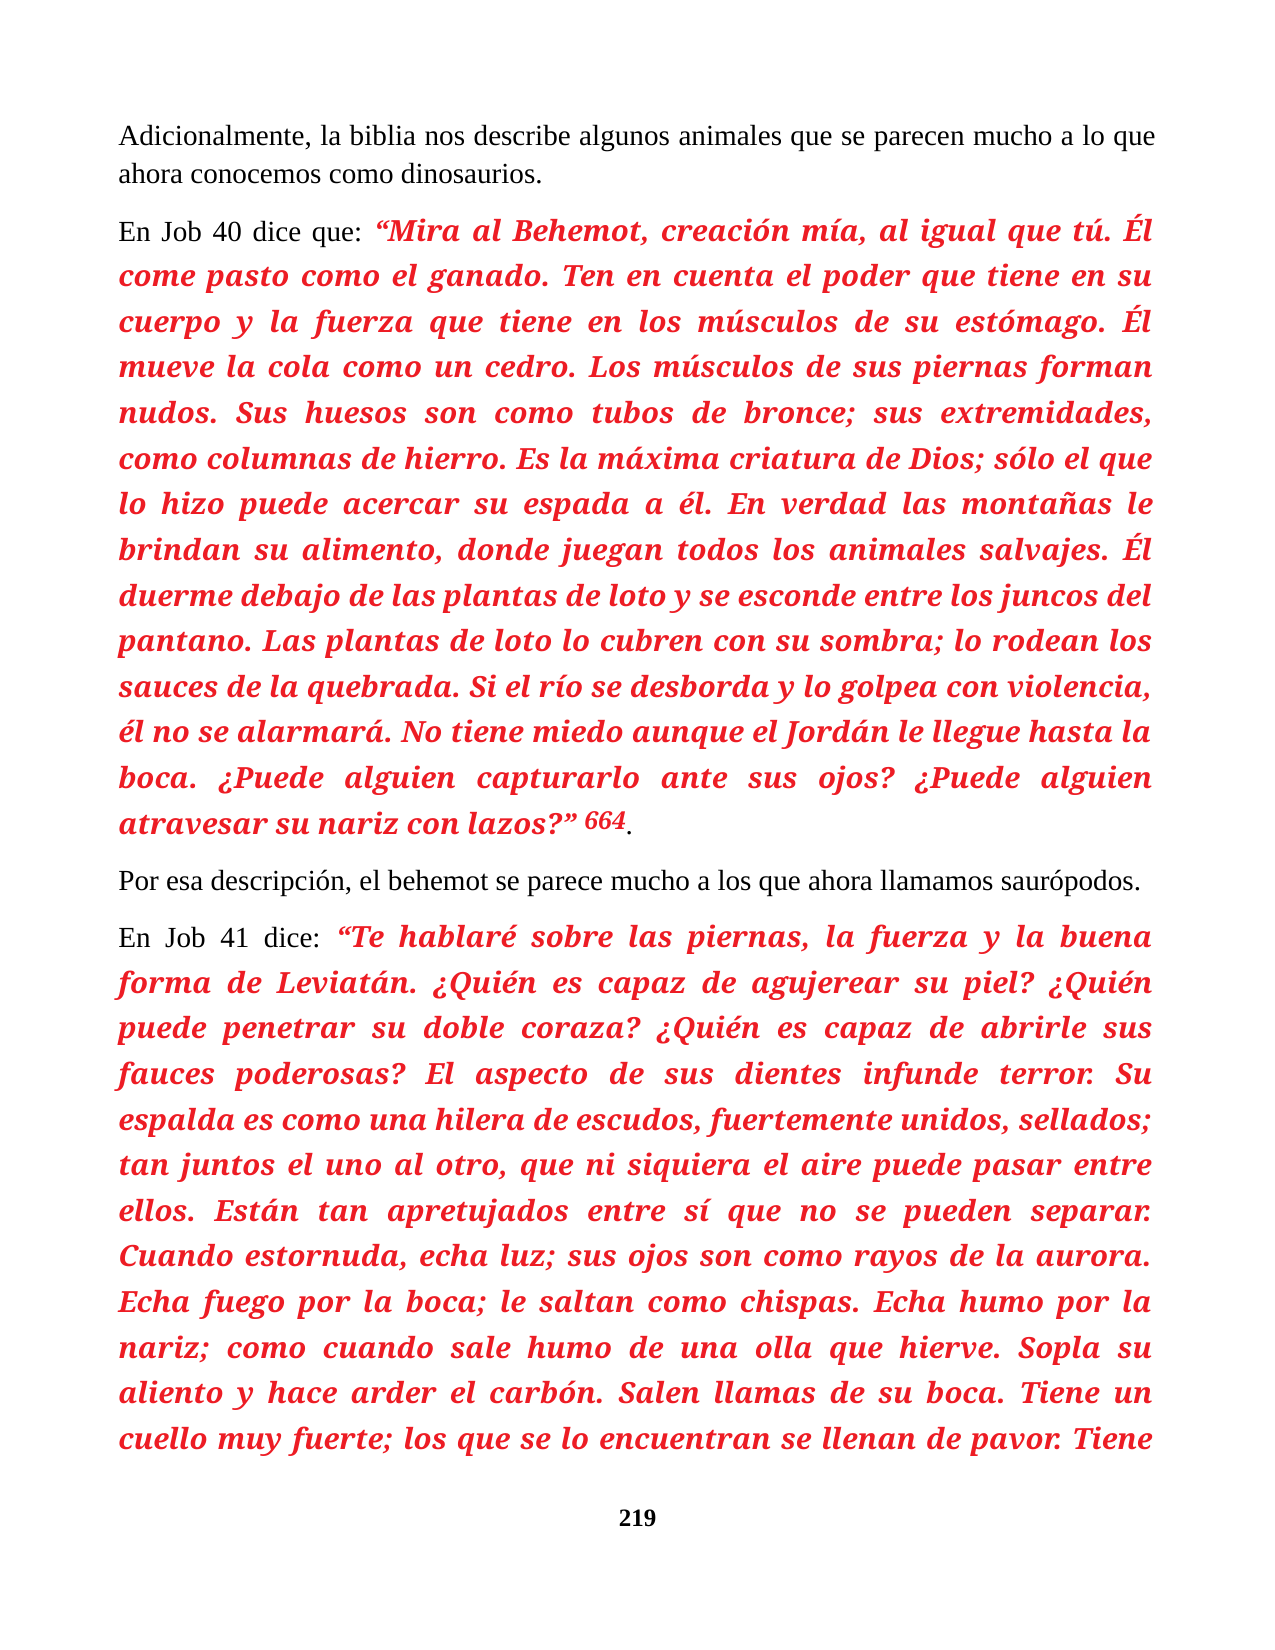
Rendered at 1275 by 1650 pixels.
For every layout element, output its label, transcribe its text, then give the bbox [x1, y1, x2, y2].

text En Job 41 dice: “Te hablaré sobre las piernas, la fuerza y la buena forma de Leviatán. ¿Quién es capaz de agujerear su piel? ¿Quién puede penetrar su doble coraza? ¿Quién es capaz de abrirle sus fauces poderosas? El aspecto de sus dientes infunde terror. Su espalda es como una hilera de escudos, fuertemente unidos, sellados; tan juntos el uno al otro, que ni siquiera el aire puede pasar entre ellos. Están tan apretujados entre sí que no se pueden separar. Cuando estornuda, echa luz; sus ojos son como rayos de la aurora. Echa fuego por la boca; le saltan como chispas. Echa humo por la nariz; como cuando sale humo de una olla que hierve. Sopla su aliento y hace arder el carbón. Salen llamas de su boca. Tiene un cuello muy fuerte; los que se lo encuentran se llenan de pavor. Tiene [118, 916, 1157, 1458]
text Adicionalmente, la biblia nos describe algunos animales que se parecen mucho a lo que ahora conocemos como dinosaurios. [118, 118, 1157, 190]
text En Job 40 dice que: “Mira al Behemot, creación mía, al igual que tú. Él come pasto como el ganado. Ten en cuenta el poder que tiene en su cuerpo y la fuerza que tiene en los músculos de su estómago. Él mueve la cola como un cedro. Los músculos de sus piernas forman nudos. Sus huesos son como tubos de bronce; sus extremidades, como columnas de hierro. Es la máxima criatura de Dios; sólo el que lo hizo puede acercar su espada a él. En verdad las montañas le brindan su alimento, donde juegan todos los animales salvajes. Él duerme debajo de las plantas de loto y se esconde entre los juncos del pantano. Las plantas de loto lo cubren con su sombra; lo rodean los sauces de la quebrada. Si el río se desborda y lo golpea con violencia, él no se alarmará. No tiene miedo aunque el Jordán le llegue hasta la boca. ¿Puede alguien capturarlo ante sus ojos? ¿Puede alguien atravesar su nariz con lazos?” . [118, 210, 1157, 843]
text Por esa descripción, el behemot se parece mucho a los que ahora llamamos saurópodos. [118, 863, 1157, 897]
